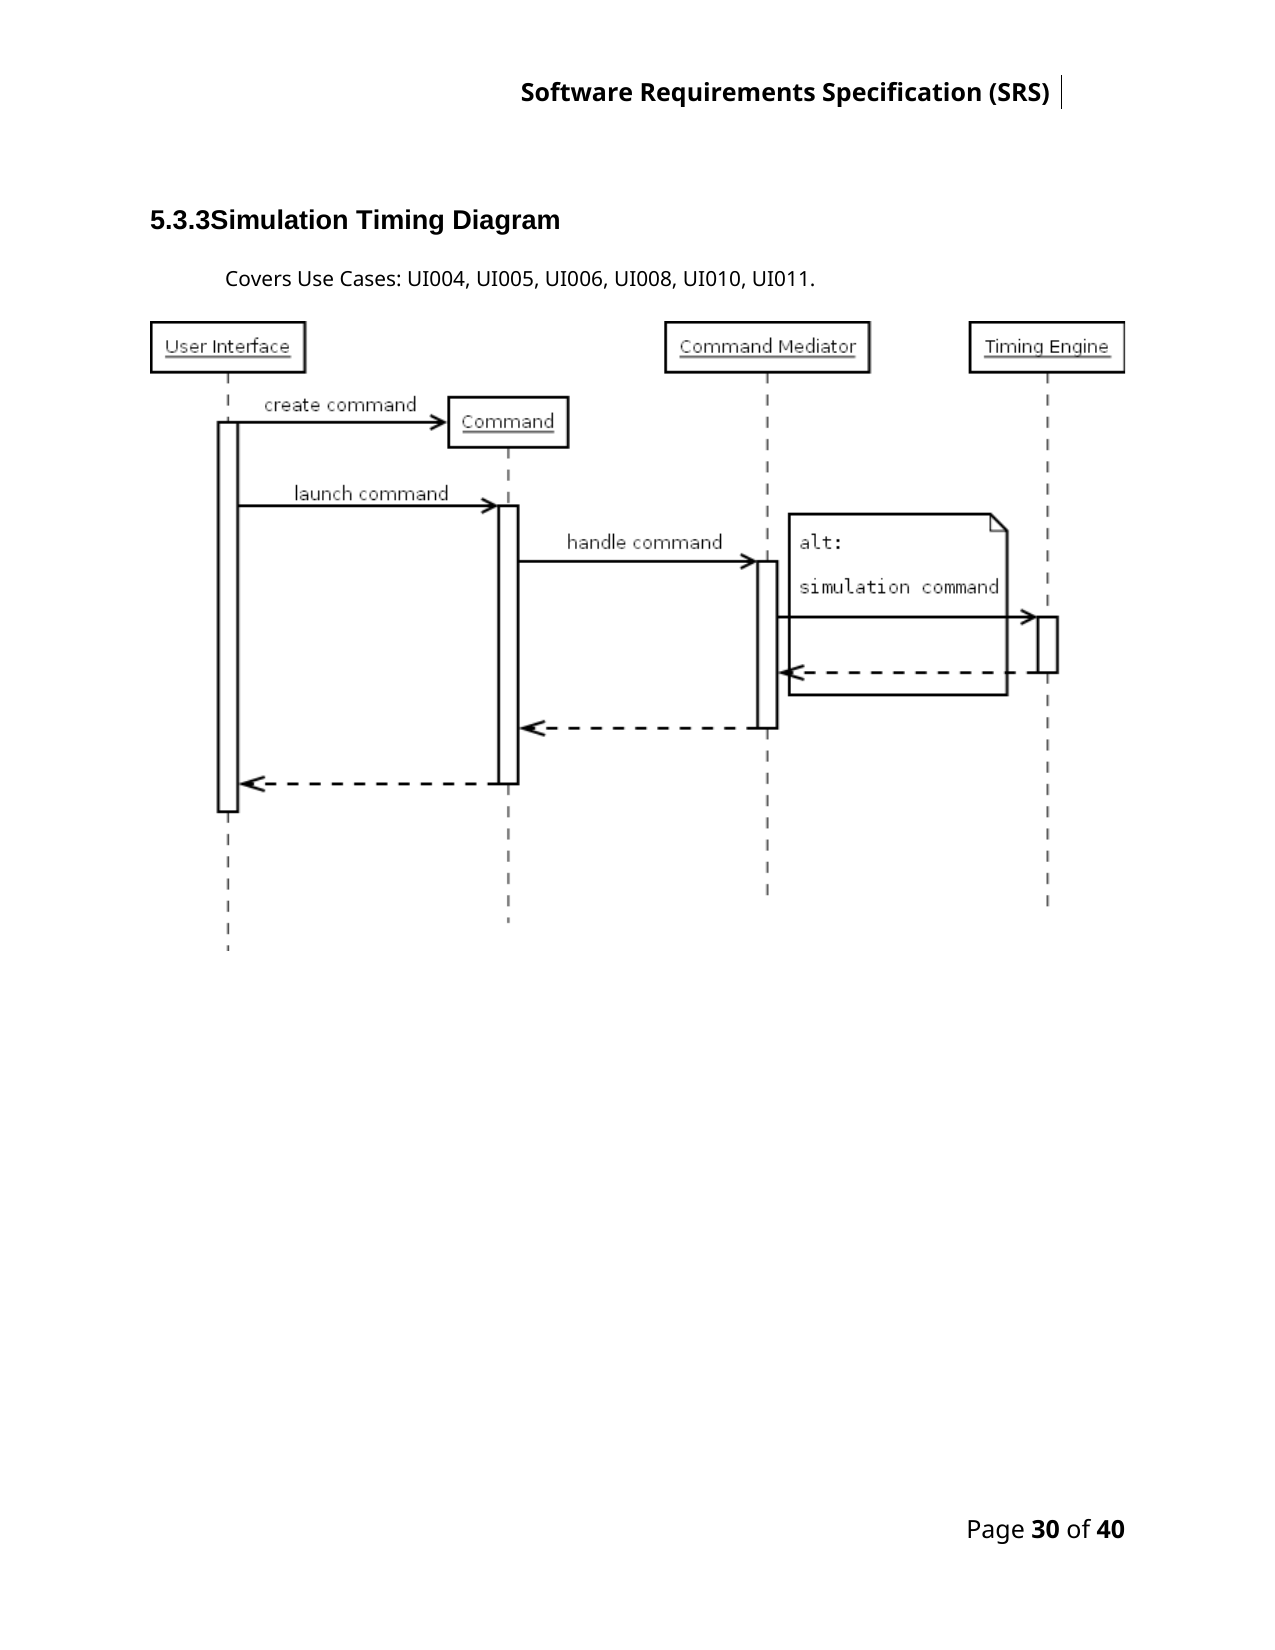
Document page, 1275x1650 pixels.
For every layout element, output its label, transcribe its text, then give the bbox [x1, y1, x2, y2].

picture [150, 321, 1125, 951]
subtitle Simulation Timing Diagram [150, 204, 1125, 235]
text Covers Use Cases: UI004, UI005, UI006, UI008, UI010, UI011. [225, 264, 1125, 293]
